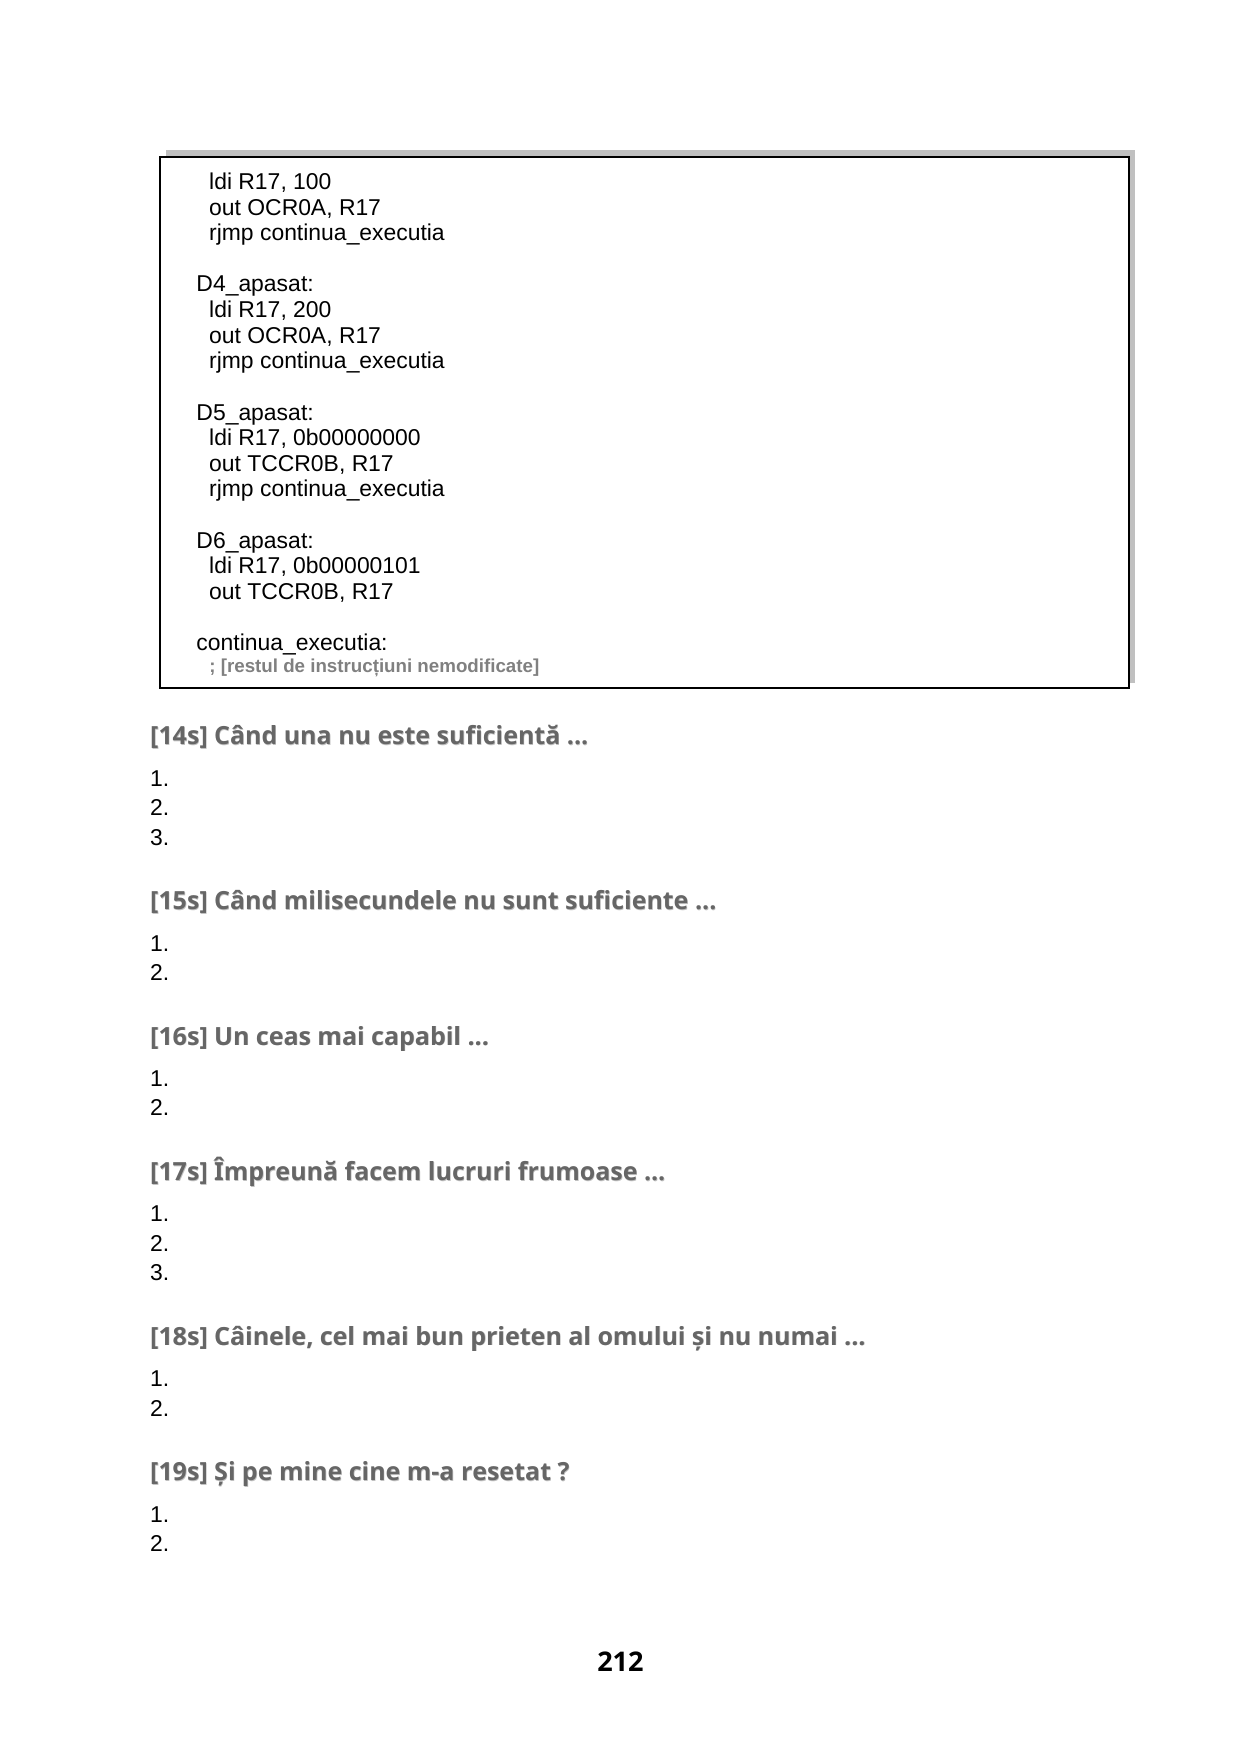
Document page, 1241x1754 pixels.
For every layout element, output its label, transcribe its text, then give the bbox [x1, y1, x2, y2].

subtitle [17s] Împreună facem lucruri frumoase ... [150, 1154, 1091, 1188]
subtitle [16s] Un ceas mai capabil ... [150, 1018, 1091, 1052]
subtitle 2. [150, 1395, 1091, 1421]
subtitle 2. [150, 960, 1091, 985]
subtitle 1. [150, 1201, 1091, 1227]
subtitle [18s] Câinele, cel mai bun prieten al omului și nu numai ... [150, 1318, 1091, 1352]
subtitle 3. [150, 824, 1091, 850]
subtitle 1. [150, 1066, 1091, 1091]
subtitle [19s] Și pe mine cine m-a resetat ? [150, 1454, 1091, 1488]
subtitle 2. [150, 795, 1091, 821]
subtitle 3. [150, 1260, 1091, 1286]
subtitle 2. [150, 1095, 1091, 1121]
subtitle [15s] Când milisecundele nu sunt suficiente ... [150, 883, 1091, 917]
subtitle 1. [150, 930, 1091, 956]
subtitle 1. [150, 1501, 1091, 1527]
subtitle 1. [150, 766, 1091, 791]
subtitle 1. [150, 1366, 1091, 1392]
table_header ldi R17, 100 out OCR0A, R17 rjmp continua_executia D4_apasat: ldi R17, 200 out OCR0A, R17 rjmp continua_executia D5_apasat: ldi R17, 0b00000000 out TCCR0B, R17 rjmp continua_executia D6_apasat: ldi R17, 0b00000101 out TCCR0B, R17 continua_executia: ; [restul de instrucțiuni nemodificate] [161, 158, 1128, 687]
subtitle 2. [150, 1231, 1091, 1256]
subtitle [14s] Când una nu este suficientă ... [150, 718, 1091, 752]
subtitle 2. [150, 1531, 1091, 1556]
